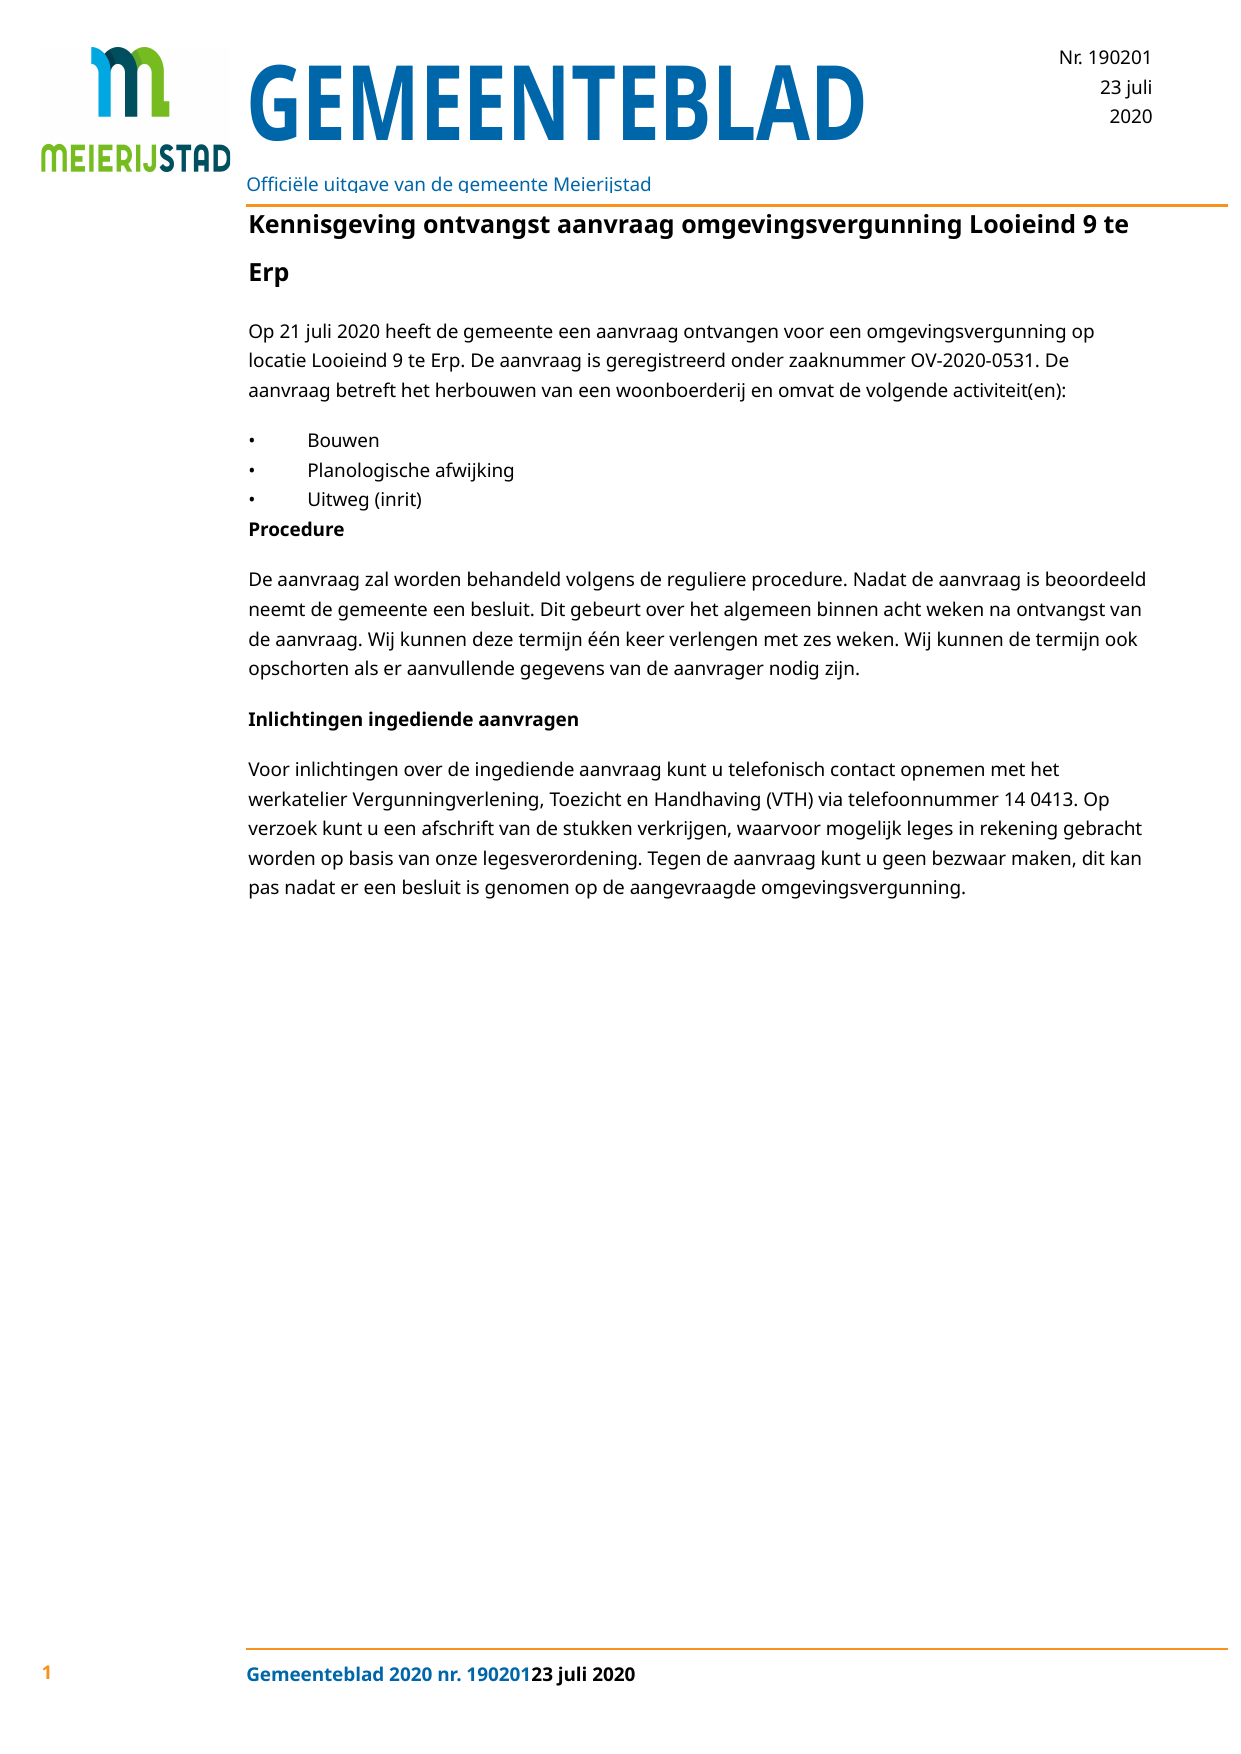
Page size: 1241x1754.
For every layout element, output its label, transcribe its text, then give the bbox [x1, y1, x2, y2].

text Procedure [248, 516, 1152, 542]
list Planologische afwijking [248, 457, 1152, 483]
list Bouwen [248, 427, 1152, 453]
list Uitweg (inrit) [248, 487, 1152, 512]
text Inlichtingen ingediende aanvragen [248, 706, 1152, 732]
text Op 21 juli 2020 heeft de gemeente een aanvraag ontvangen voor een omgevingsvergunning op locatie Looieind 9 te Erp. De aanvraag is geregistreerd onder zaaknummer OV-2020-0531. De aanvraag betreft het herbouwen van een woonboerderij en omvat de volgende activiteit(en): [248, 318, 1152, 403]
picture [41, 47, 231, 172]
text Kennisgeving ontvangst aanvraag omgevingsvergunning Looieind 9 te Erp [248, 207, 1152, 288]
text Voor inlichtingen over de ingediende aanvraag kunt u telefonisch contact opnemen met het werkatelier Vergunningverlening, Toezicht en Handhaving (VTH) via telefoonnummer 14 0413. Op verzoek kunt u een afschrift van de stukken verkrijgen, waarvoor mogelijk leges in rekening gebracht worden op basis van onze legesverordening. Tegen de aanvraag kunt u geen bezwaar maken, dit kan pas nadat er een besluit is genomen op de aangevraagde omgevingsvergunning. [248, 756, 1152, 900]
text De aanvraag zal worden behandeld volgens de reguliere procedure. Nadat de aanvraag is beoordeeld neemt de gemeente een besluit. Dit gebeurt over het algemeen binnen acht weken na ontvangst van de aanvraag. Wij kunnen deze termijn één keer verlengen met zes weken. Wij kunnen de termijn ook opschorten als er aanvullende gegevens van de aanvrager nodig zijn. [248, 567, 1152, 681]
